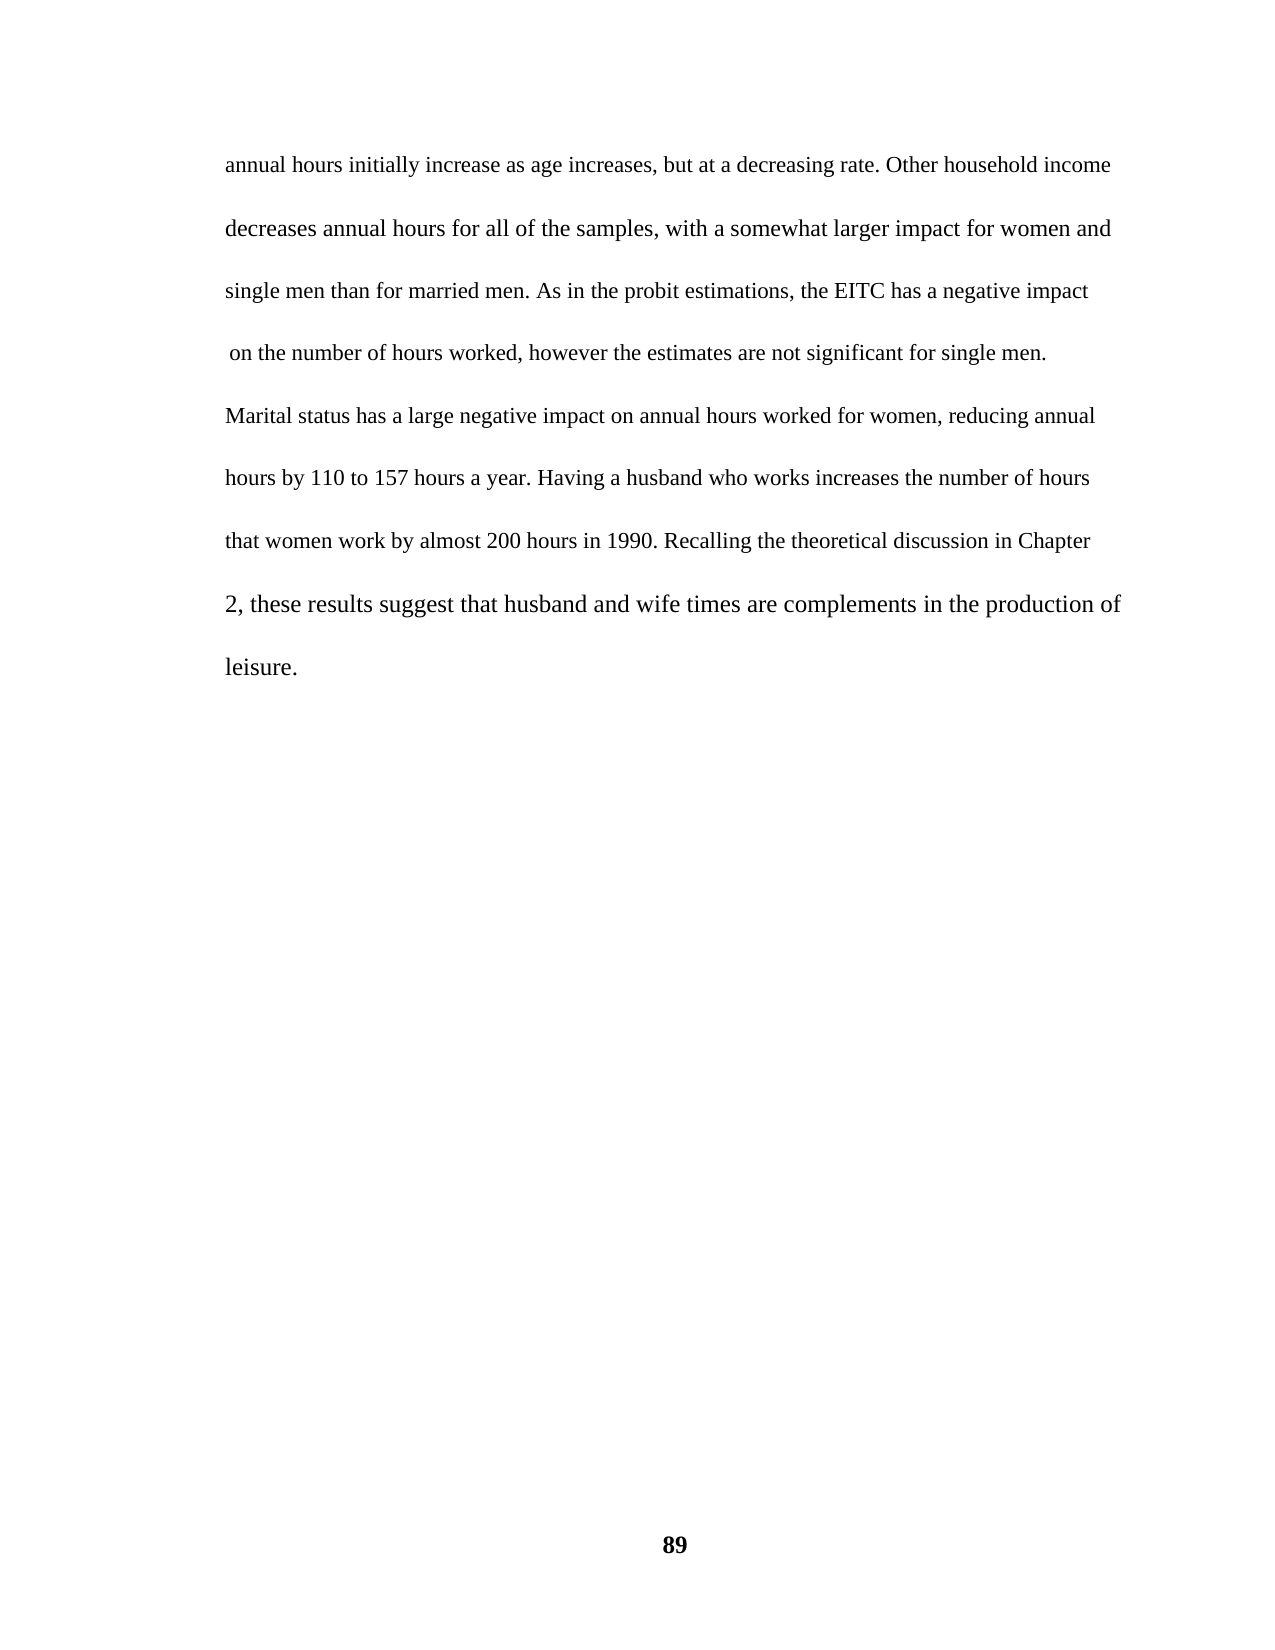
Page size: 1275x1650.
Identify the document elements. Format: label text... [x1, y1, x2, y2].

text on the number of hours worked, however the estimates are not significant for single men. [150, 339, 1127, 366]
text that women work by almost 200 hours in 1990. Recalling the theoretical discussion in Chapter [225, 527, 1125, 553]
text 89 [662, 1530, 1125, 1558]
text 2, these results suggest that husband and wife times are complements in the production of [225, 589, 1125, 618]
text hours by 110 to 157 hours a year. Having a husband who works increases the number of hours [225, 464, 1125, 491]
text single men than for married men. As in the probit estimations, the EITC has a negative impact [225, 277, 1125, 303]
text leisure. [225, 652, 1125, 680]
text annual hours initially increase as age increases, but at a decreasing rate. Other household income [225, 152, 1125, 178]
text Marital status has a large negative impact on annual hours worked for women, reducing annual [225, 402, 1125, 428]
text decreases annual hours for all of the samples, with a somewhat larger impact for women and [225, 214, 1125, 242]
